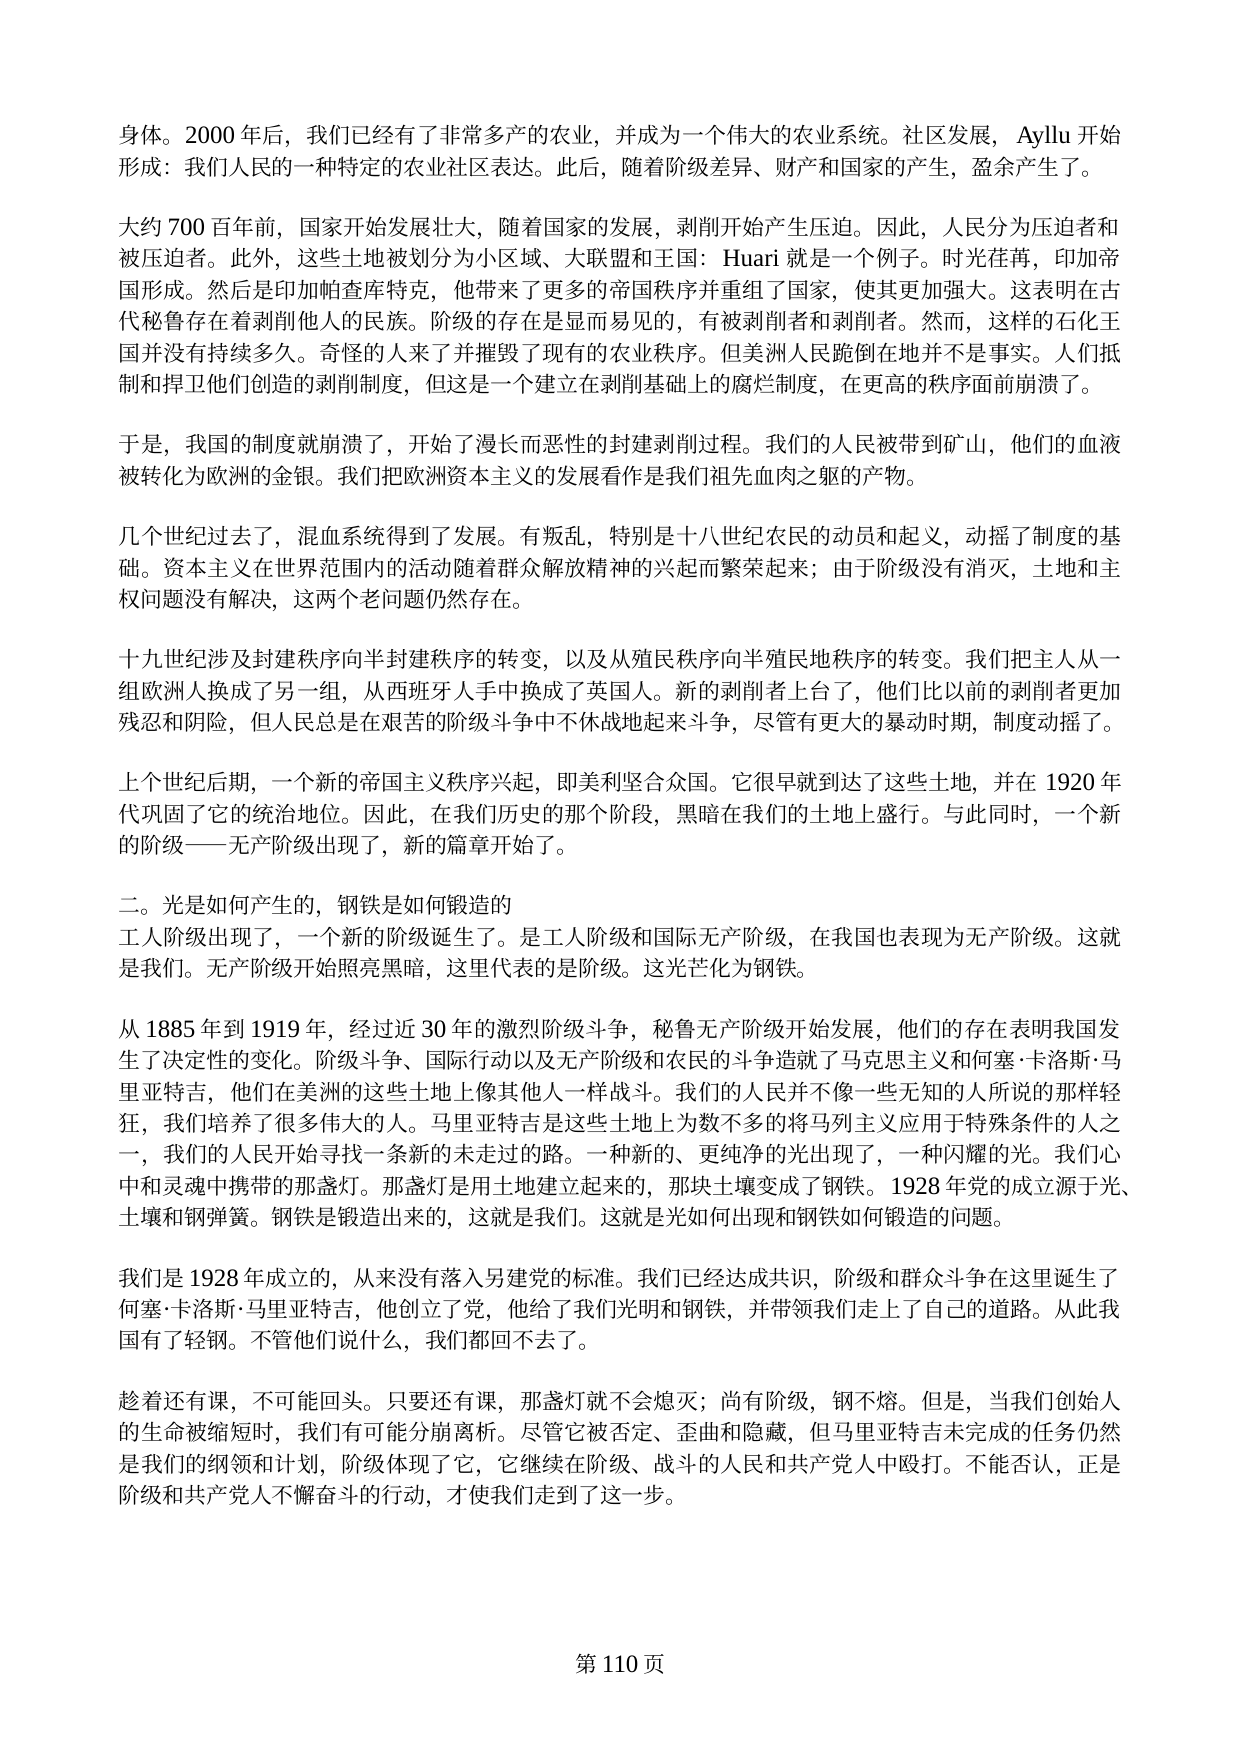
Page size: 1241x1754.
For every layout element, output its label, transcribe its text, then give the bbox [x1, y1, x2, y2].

text 趁着还有课，不可能回头。只要还有课，那盏灯就不会熄灭；尚有阶级，钢不熔。但是，当我们创始人的生命被缩短时，我们有可能分崩离析。尽管它被否定、歪曲和隐藏，但马里亚特吉未完成的任务仍然是我们的纲领和计划，阶级体现了它，它继续在阶级、战斗的人民和共产党人中殴打。不能否认，正是阶级和共产党人不懈奋斗的行动，才使我们走到了这一步。 [118, 1384, 1122, 1510]
text 十九世纪涉及封建秩序向半封建秩序的转变，以及从殖民秩序向半殖民地秩序的转变。我们把主人从一组欧洲人换成了另一组，从西班牙人手中换成了英国人。新的剥削者上台了，他们比以前的剥削者更加残忍和阴险，但人民总是在艰苦的阶级斗争中不休战地起来斗争，尽管有更大的暴动时期，制度动摇了。 [118, 642, 1122, 737]
text 工人阶级出现了，一个新的阶级诞生了。是工人阶级和国际无产阶级，在我国也表现为无产阶级。这就是我们。无产阶级开始照亮黑暗，这里代表的是阶级。这光芒化为钢铁。 [118, 920, 1122, 983]
text 几个世纪过去了，混血系统得到了发展。有叛乱，特别是十八世纪农民的动员和起义，动摇了制度的基础。资本主义在世界范围内的活动随着群众解放精神的兴起而繁荣起来；由于阶级没有消灭，土地和主权问题没有解决，这两个老问题仍然存在。 [118, 519, 1122, 614]
text 于是，我国的制度就崩溃了，开始了漫长而恶性的封建剥削过程。我们的人民被带到矿山，他们的血液被转化为欧洲的金银。我们把欧洲资本主义的发展看作是我们祖先血肉之躯的产物。 [118, 428, 1122, 491]
text 上个世纪后期，一个新的帝国主义秩序兴起，即美利坚合众国。它很早就到达了这些土地，并在1920年代巩固了它的统治地位。因此，在我们历史的那个阶段，黑暗在我们的土地上盛行。与此同时，一个新的阶级——无产阶级出现了，新的篇章开始了。 [118, 766, 1122, 860]
text 我们是1928年成立的，从来没有落入另建党的标准。我们已经达成共识，阶级和群众斗争在这里诞生了何塞·卡洛斯·马里亚特吉，他创立了党，他给了我们光明和钢铁，并带领我们走上了自己的道路。从此我国有了轻钢。不管他们说什么，我们都回不去了。 [118, 1261, 1122, 1355]
text 大约700百年前，国家开始发展壮大，随着国家的发展，剥削开始产生压迫。因此，人民分为压迫者和被压迫者。此外，这些土地被划分为小区域、大联盟和王国：Huari 就是一个例子。时光荏苒，印加帝国形成。然后是印加帕查库特克，他带来了更多的帝国秩序并重组了国家，使其更加强大。这表明在古代秘鲁存在着剥削他人的民族。阶级的存在是显而易见的，有被剥削者和剥削者。然而，这样的石化王国并没有持续多久。奇怪的人来了并摧毁了现有的农业秩序。但美洲人民跪倒在地并不是事实。人们抵制和捍卫他们创造的剥削制度，但这是一个建立在剥削基础上的腐烂制度，在更高的秩序面前崩溃了。 [118, 210, 1122, 399]
text 从1885年到1919年，经过近30年的激烈阶级斗争，秘鲁无产阶级开始发展，他们的存在表明我国发生了决定性的变化。阶级斗争、国际行动以及无产阶级和农民的斗争造就了马克思主义和何塞·卡洛斯·马里亚特吉，他们在美洲的这些土地上像其他人一样战斗。我们的人民并不像一些无知的人所说的那样轻狂，我们培养了很多伟大的人。马里亚特吉是这些土地上为数不多的将马列主义应用于特殊条件的人之一，我们的人民开始寻找一条新的未走过的路。一种新的、更纯净的光出现了，一种闪耀的光。我们心中和灵魂中携带的那盏灯。那盏灯是用土地建立起来的，那块土壤变成了钢铁。1928年党的成立源于光、土壤和钢弹簧。钢铁是锻造出来的，这就是我们。这就是光如何出现和钢铁如何锻造的问题。 [118, 1012, 1122, 1232]
text 二。光是如何产生的，钢铁是如何锻造的 [118, 889, 1122, 920]
text 身体。2000年后，我们已经有了非常多产的农业，并成为一个伟大的农业系统。社区发展，Ayllu 开始形成：我们人民的一种特定的农业社区表达。此后，随着阶级差异、财产和国家的产生，盈余产生了。 [118, 118, 1122, 181]
